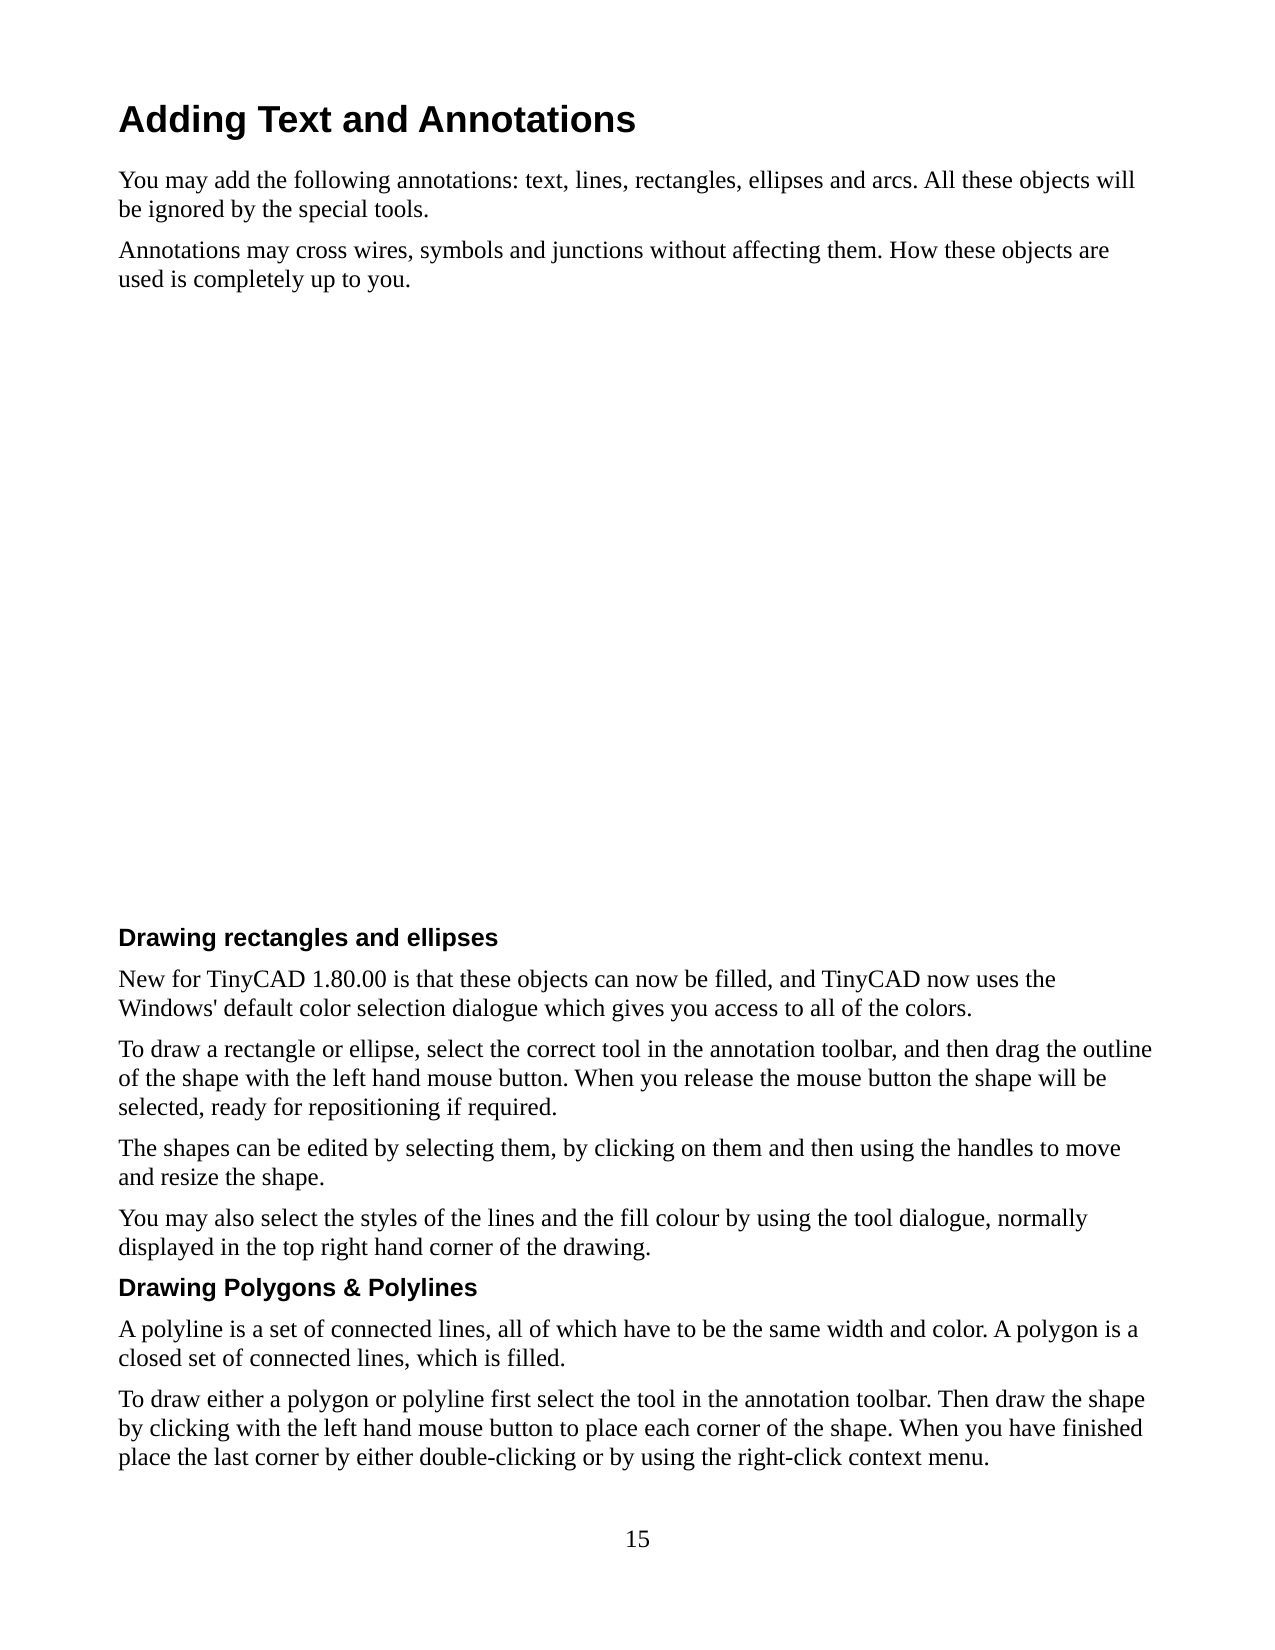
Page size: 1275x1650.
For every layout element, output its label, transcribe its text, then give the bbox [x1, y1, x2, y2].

text Drawing rectangles and ellipses [118, 923, 1157, 952]
text The shapes can be edited by selecting them, by clicking on them and then using the handles to move and resize the shape. [118, 1133, 1157, 1191]
text A polyline is a set of connected lines, all of which have to be the same width and color. A polygon is a closed set of connected lines, which is filled. [118, 1314, 1157, 1372]
text You may also select the styles of the lines and the fill colour by using the tool dialogue, normally displayed in the top right hand corner of the drawing. [118, 1203, 1157, 1261]
text Drawing Polygons & Polylines [118, 1273, 1157, 1302]
text To draw either a polygon or polyline first select the tool in the annotation toolbar. Then draw the shape by clicking with the left hand mouse button to place each corner of the shape. When you have finished place the last corner by either double-clicking or by using the right-click context menu. [118, 1384, 1157, 1471]
text Adding Text and Annotations [118, 97, 1157, 141]
text New for TinyCAD 1.80.00 is that these objects can now be filled, and TinyCAD now uses the Windows' default color selection dialogue which gives you access to all of the colors. [118, 964, 1157, 1022]
text Annotations may cross wires, symbols and junctions without affecting them. How these objects are used is completely up to you. [118, 236, 1157, 293]
text To draw a rectangle or ellipse, select the correct tool in the annotation toolbar, and then drag the outline of the shape with the left hand mouse button. When you release the mouse button the shape will be selected, ready for repositioning if required. [118, 1034, 1157, 1121]
text You may add the following annotations: text, lines, rectangles, ellipses and arcs. All these objects will be ignored by the special tools. [118, 166, 1157, 223]
